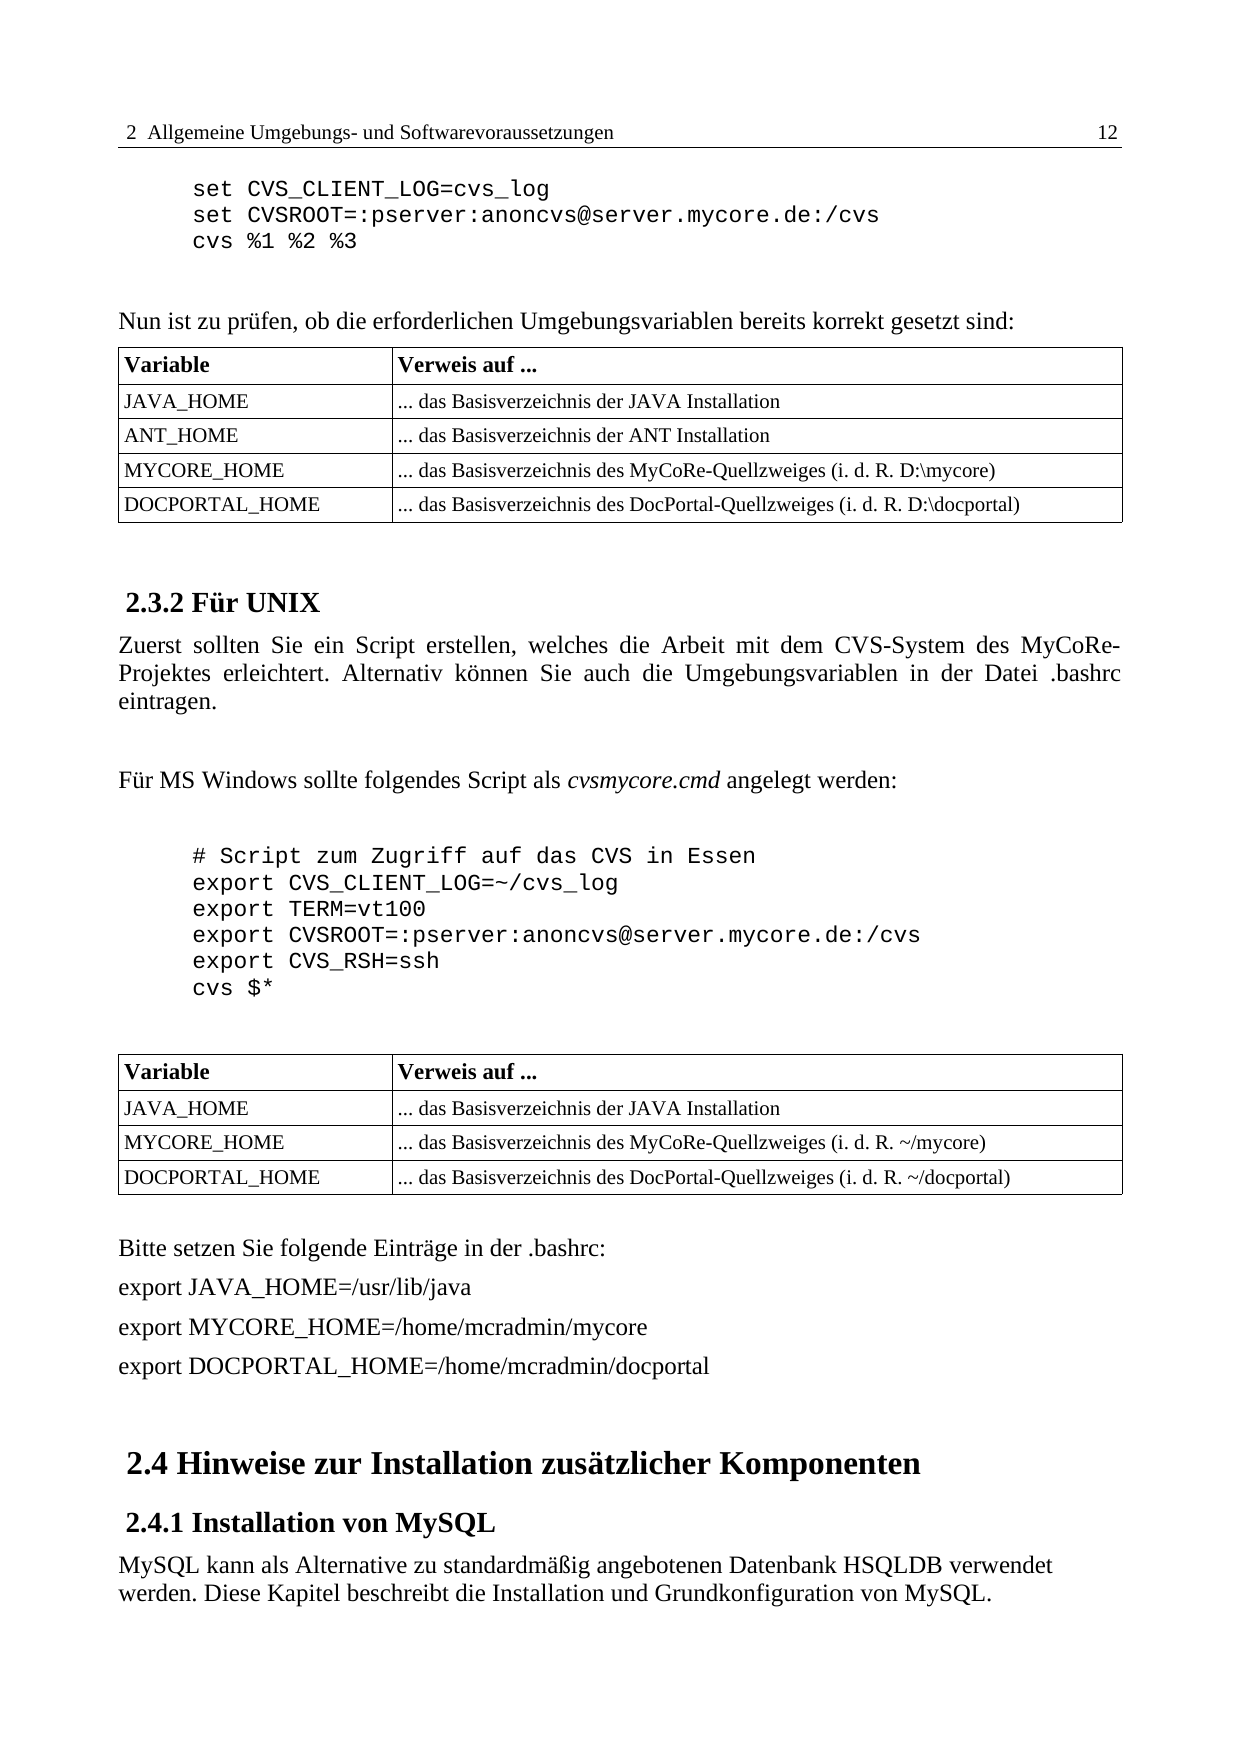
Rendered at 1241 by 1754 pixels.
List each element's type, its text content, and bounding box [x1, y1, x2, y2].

table_cell JAVA_HOME [119, 385, 392, 418]
table_cell ANT_HOME [119, 419, 392, 453]
table_cell ... das Basisverzeichnis der JAVA Installation [393, 385, 1122, 418]
table_cell ... das Basisverzeichnis des DocPortal-Quellzweiges (i. d. R. D:\docportal) [393, 488, 1122, 522]
subtitle Für UNIX [118, 587, 1122, 619]
table_cell MYCORE_HOME [119, 454, 392, 487]
text export JAVA_HOME=/usr/lib/java [118, 1273, 1122, 1301]
table_header Verweis auf ... [393, 1055, 1122, 1090]
text Nun ist zu prüfen, ob die erforderlichen Umgebungsvariablen bereits korrekt gesetzt sind: [118, 307, 1122, 335]
text # Script zum Zugriff auf das CVS in Essen export CVS_CLIENT_LOG=~/cvs_log export TERM=vt100 export CVSROOT=:pserver:anoncvs@server.mycore.de:/cvs export CVS_RSH=ssh cvs $* [118, 845, 1122, 1002]
table_cell ... das Basisverzeichnis des MyCoRe-Quellzweiges (i. d. R. D:\mycore) [393, 454, 1122, 487]
text MySQL kann als Alternative zu standardmäßig angebotenen Datenbank HSQLDB verwendet werden. Diese Kapitel beschreibt die Installation und Grundkonfiguration von MySQL. [118, 1551, 1122, 1607]
text Bitte setzen Sie folgende Einträge in der .bashrc: [118, 1234, 1122, 1262]
table_cell JAVA_HOME [119, 1091, 392, 1125]
table_header Variable [119, 348, 392, 384]
text Zuerst sollten Sie ein Script erstellen, welches die Arbeit mit dem CVS-System des MyCoRe-Projektes erleichtert. Alternativ können Sie auch die Umgebungsvariablen in der Datei .bashrc eintragen. [118, 631, 1122, 714]
table_cell DOCPORTAL_HOME [119, 488, 392, 522]
text export MYCORE_HOME=/home/mcradmin/mycore [118, 1313, 1122, 1341]
table_header Variable [119, 1055, 392, 1090]
table_cell ... das Basisverzeichnis des DocPortal-Quellzweiges (i. d. R. ~/docportal) [393, 1161, 1122, 1194]
text export DOCPORTAL_HOME=/home/mcradmin/docportal [118, 1352, 1122, 1380]
subtitle Hinweise zur Installation zusätzlicher Komponenten [118, 1444, 1122, 1481]
subtitle Installation von MySQL [118, 1506, 1122, 1539]
table_cell ... das Basisverzeichnis des MyCoRe-Quellzweiges (i. d. R. ~/mycore) [393, 1126, 1122, 1160]
text Für MS Windows sollte folgendes Script als cvsmycore.cmd angelegt werden: [118, 766, 1122, 793]
table_header Verweis auf ... [393, 348, 1122, 384]
table_cell DOCPORTAL_HOME [119, 1161, 392, 1194]
table_cell ... das Basisverzeichnis der JAVA Installation [393, 1091, 1122, 1125]
table_cell MYCORE_HOME [119, 1126, 392, 1160]
text set CVS_CLIENT_LOG=cvs_log set CVSROOT=:pserver:anoncvs@server.mycore.de:/cvs cvs %1 %2 %3 [118, 177, 1122, 256]
table_cell ... das Basisverzeichnis der ANT Installation [393, 419, 1122, 453]
